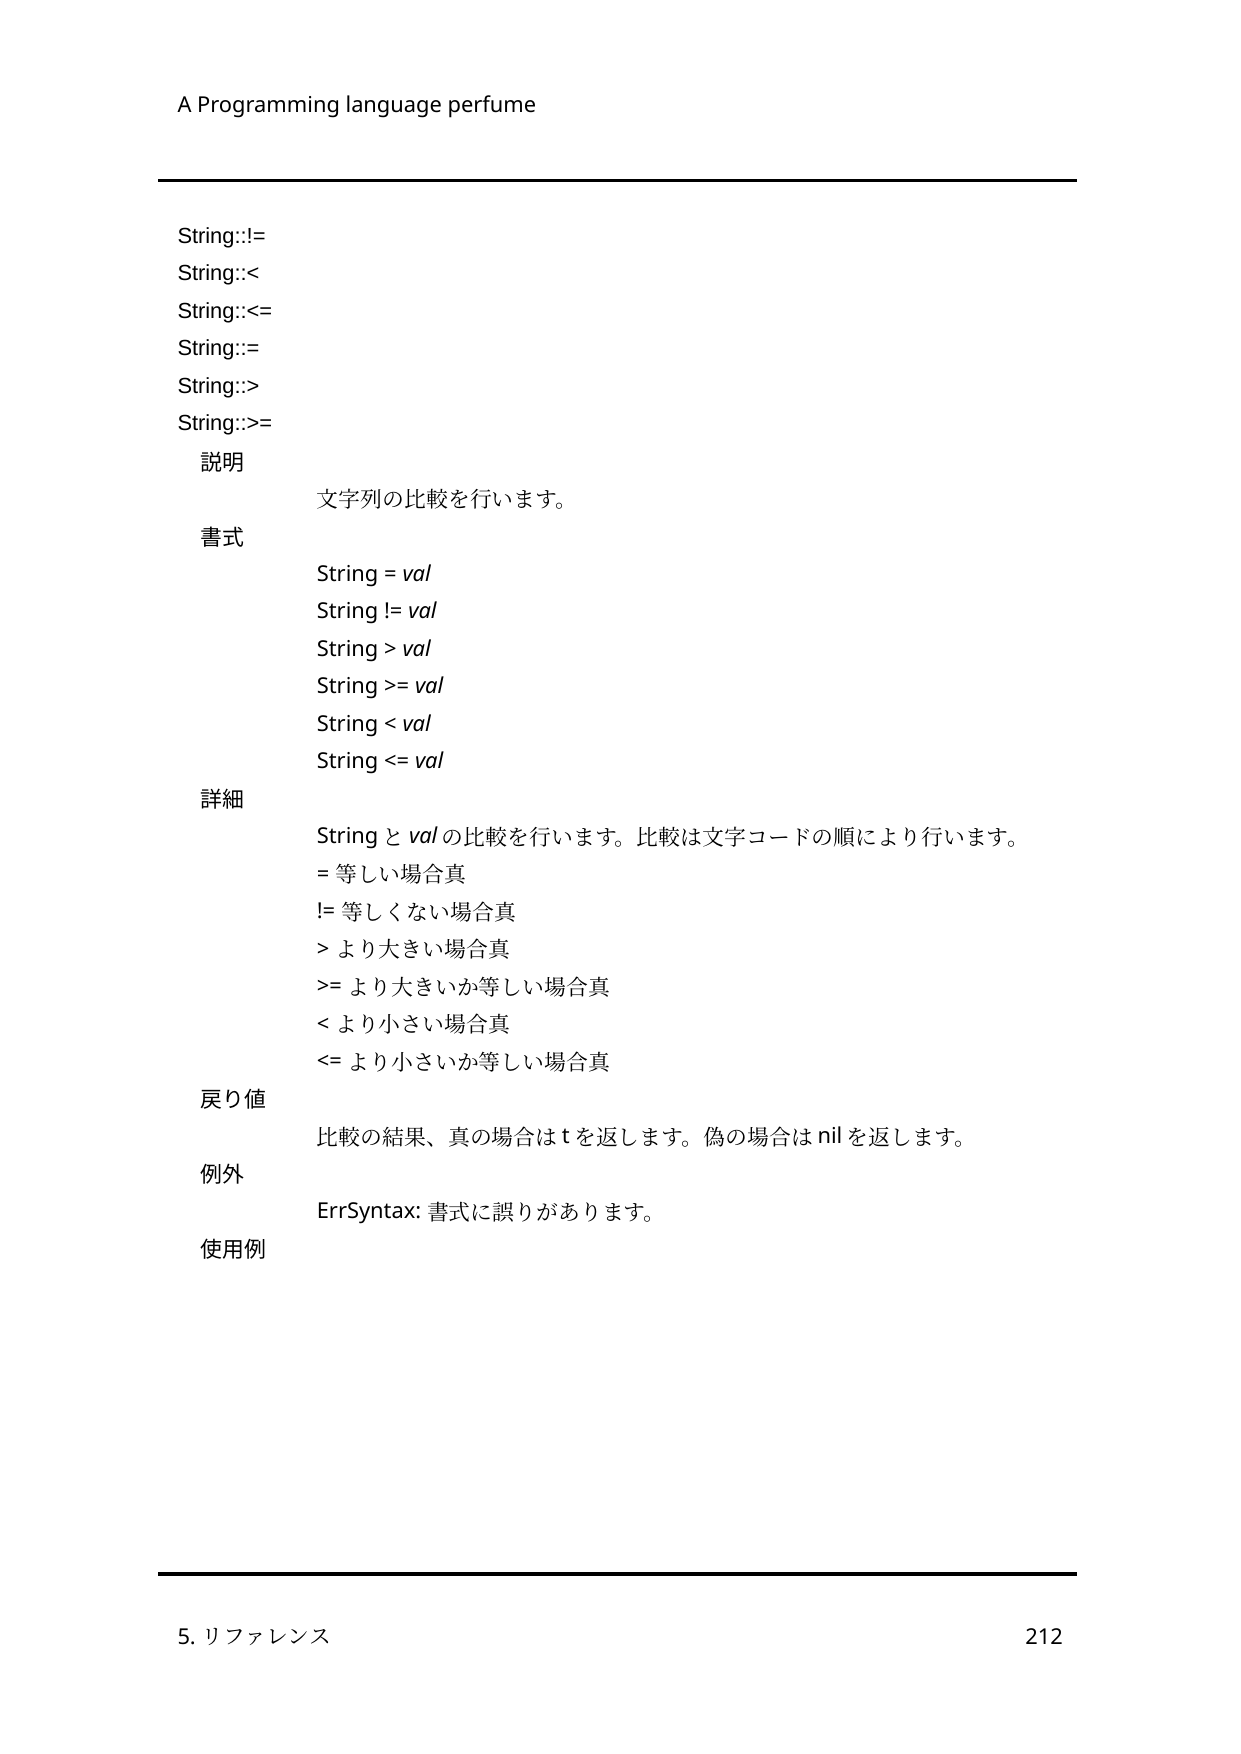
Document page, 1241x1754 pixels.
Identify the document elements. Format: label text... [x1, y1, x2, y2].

table_cell 使用例 [200, 1229, 317, 1304]
subtitle String::< [177, 254, 1063, 292]
table_cell 書式 [200, 517, 317, 779]
table_header 説明 [200, 442, 317, 517]
subtitle String::> [177, 367, 1063, 404]
table_cell String = val String != val String > val String >= val String < val String <= val [317, 517, 1063, 779]
subtitle String::<= [177, 292, 1063, 329]
table_cell [317, 1229, 1063, 1304]
subtitle String::= [177, 329, 1063, 367]
table_cell 詳細 [200, 779, 317, 1079]
subtitle String::>= [177, 404, 1063, 442]
table_header 文字列の比較を行います。 [317, 442, 1063, 517]
subtitle String::!= [177, 217, 1063, 254]
table_cell ErrSyntax: 書式に誤りがあります。 [317, 1154, 1063, 1229]
table_cell 比較の結果、真の場合はtを返します。偽の場合はnilを返します。 [317, 1079, 1063, 1154]
table_cell 例外 [200, 1154, 317, 1229]
table_cell Stringとvalの比較を行います。比較は文字コードの順により行います。 = 等しい場合真 != 等しくない場合真 > より大きい場合真 >= より大きいか等しい場合真 < より小さい場合真 <= より小さいか等しい場合真 [317, 779, 1063, 1079]
table_cell 戻り値 [200, 1079, 317, 1154]
